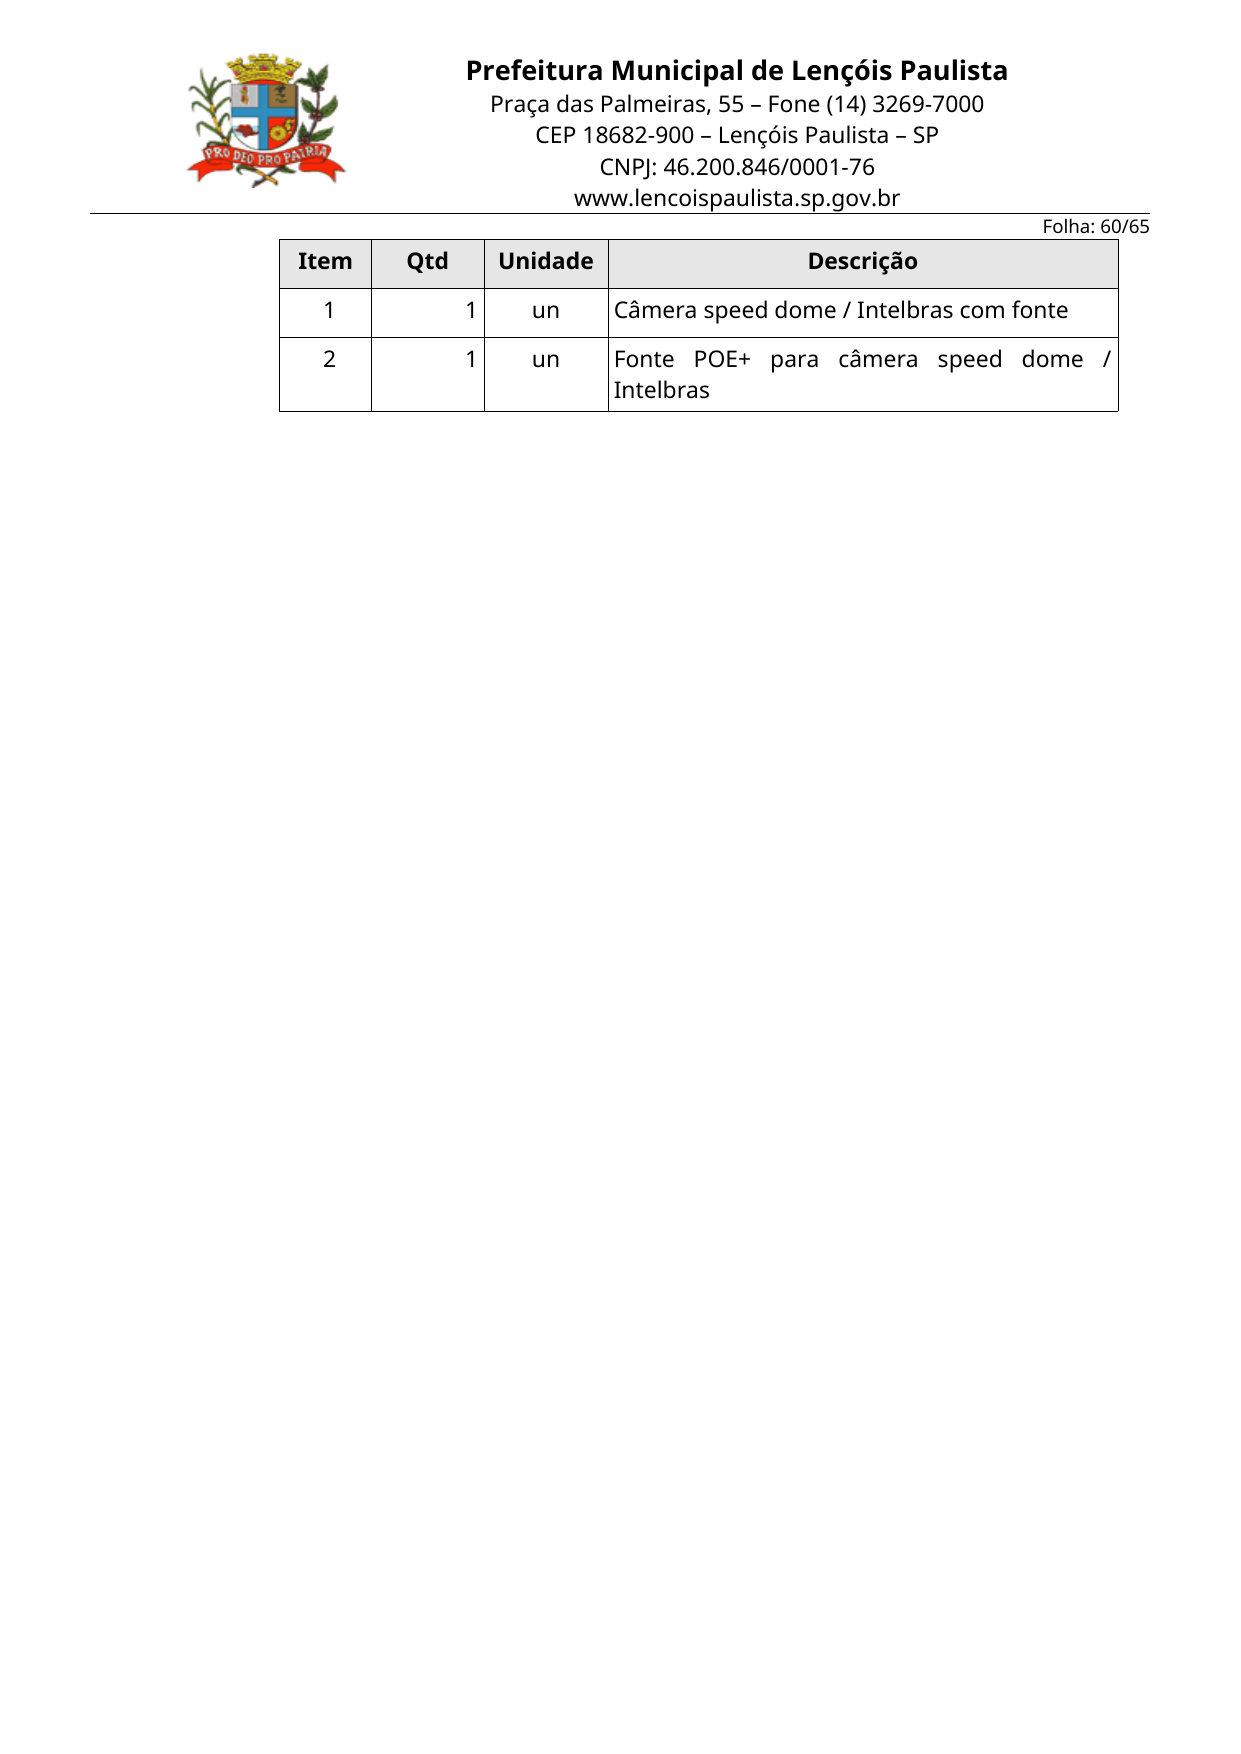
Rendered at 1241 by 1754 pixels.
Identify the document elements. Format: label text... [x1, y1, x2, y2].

table_cell 1 [372, 289, 484, 337]
table_cell un [485, 338, 608, 411]
table_header Qtd [372, 240, 484, 288]
table_cell Câmera speed dome / Intelbras com fonte [609, 289, 1118, 337]
table_cell [280, 289, 371, 337]
table_cell [280, 338, 371, 411]
table_header Item [280, 240, 371, 288]
table_header Unidade [485, 240, 608, 288]
table_cell Fonte POE+ para câmera speed dome / Intelbras [609, 338, 1118, 411]
table_header Descrição [609, 240, 1118, 288]
table_cell un [485, 289, 608, 337]
picture [184, 51, 348, 188]
table_cell 1 [372, 338, 484, 411]
